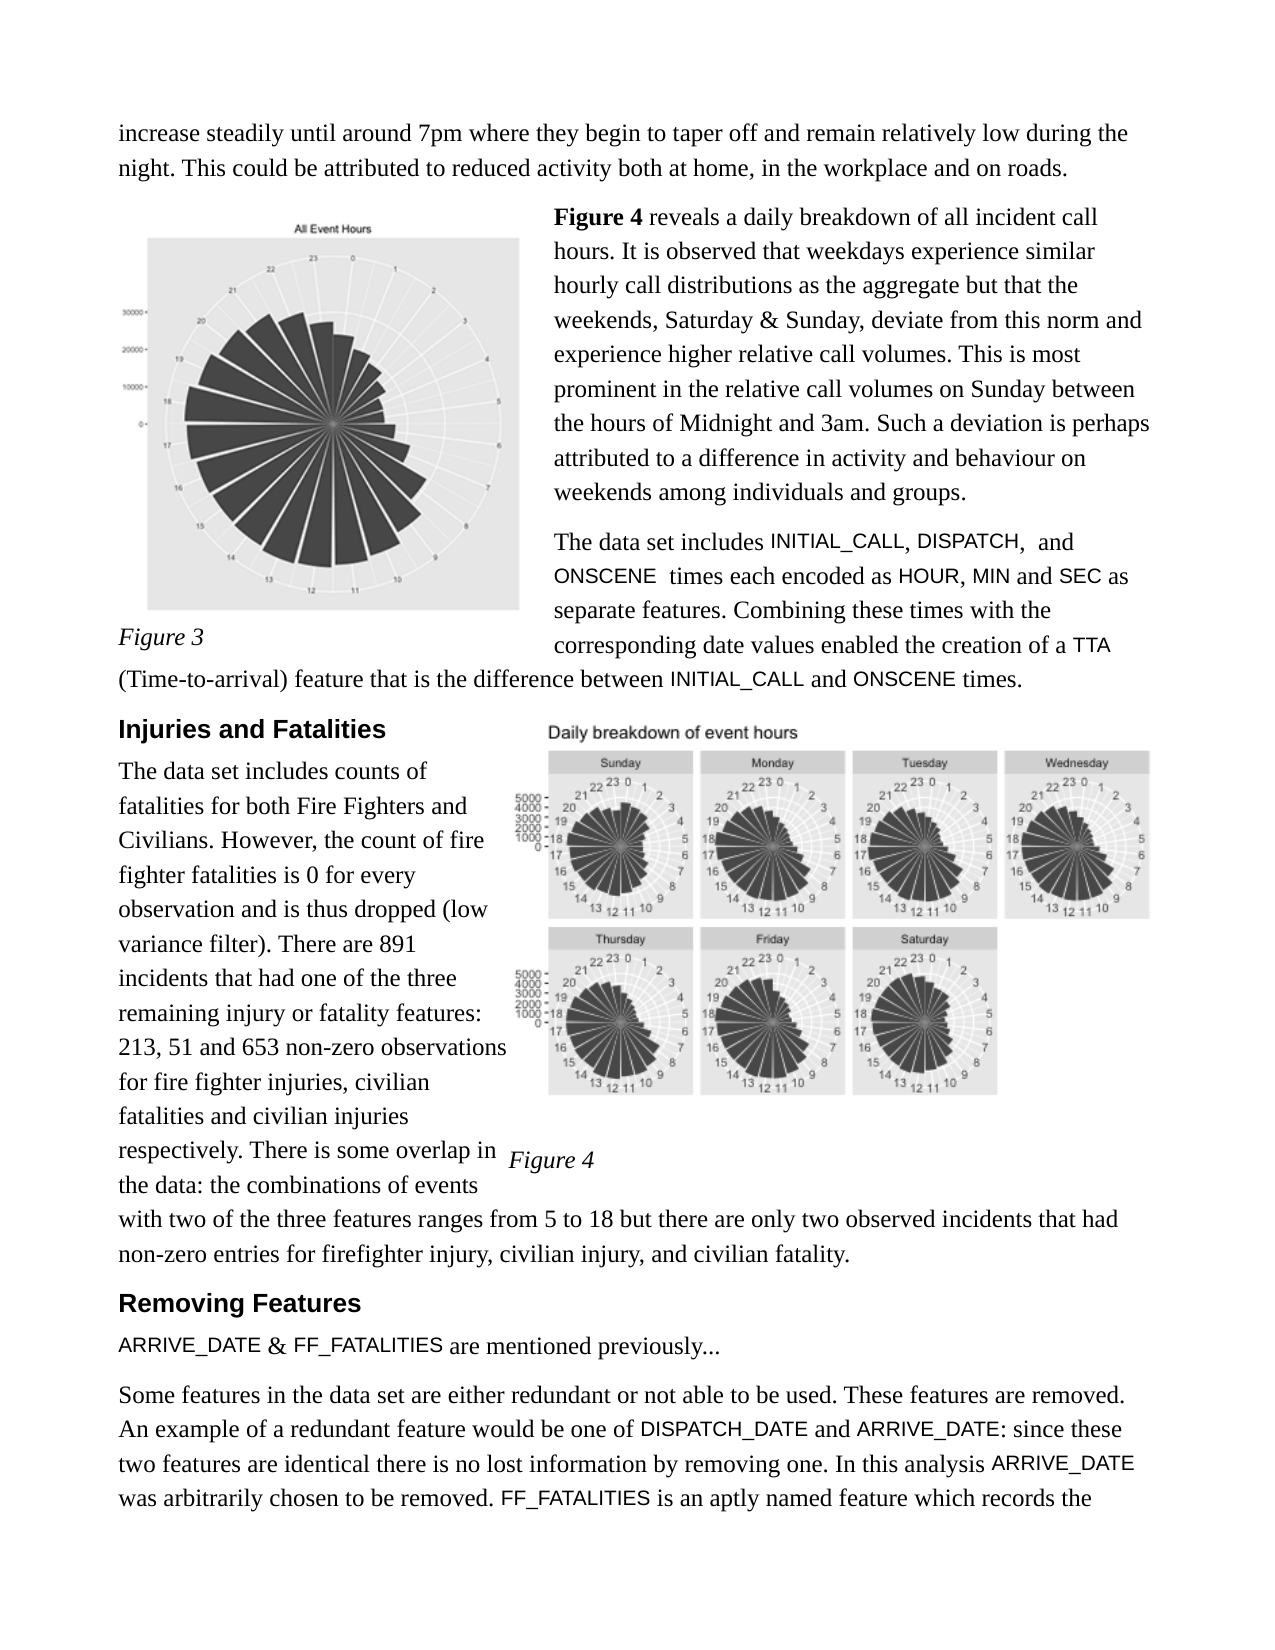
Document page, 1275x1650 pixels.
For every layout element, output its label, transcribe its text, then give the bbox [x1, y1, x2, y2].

text Figure 3 [118, 623, 523, 651]
text The data set includes INITIAL_CALL, DISPATCH, and ONSCENE times each encoded as HOUR, MIN and SEC as separate features. Combining these times with the corresponding date values enabled the creation of a TTA (Time-to-arrival) feature that is the difference between INITIAL_CALL and ONSCENE times. [118, 527, 1157, 693]
text Figure 4 reveals a daily breakdown of all incident call hours. It is observed that weekdays experience similar hourly call distributions as the aggregate but that the weekends, Saturday & Sunday, deviate from this norm and experience higher relative call volumes. This is most prominent in the relative call volumes on Sunday between the hours of Midnight and 3am. Such a deviation is perhaps attributed to a difference in activity and behaviour on weekends among individuals and groups. [118, 202, 1157, 506]
subtitle The data set includes counts of fatalities for both Fire Fighters and Civilians. However, the count of fire fighter fatalities is 0 for every observation and is thus dropped (low variance filter). There are 891 incidents that had one of the three remaining injury or fatality features: 213, 51 and 653 non-zero observations for fire fighter injuries, civilian fatalities and civilian injuries respectively. There is some overlap in the data: the combinations of events with two of the three features ranges from 5 to 18 but there are only two observed incidents that had non-zero entries for firefighter injury, civilian injury, and civilian fatality. [118, 756, 1157, 1268]
subtitle Removing Features [118, 1288, 1157, 1318]
picture [118, 216, 524, 623]
text ARRIVE_DATE & FF_FATALITIES are mentioned previously... [118, 1331, 1157, 1359]
text Figure 4 [508, 1117, 1157, 1174]
text increase steadily until around 7pm where they begin to taper off and remain relatively low during the night. This could be attributed to reduced activity both at home, in the workplace and on roads. [118, 118, 1157, 181]
picture [508, 713, 1157, 1117]
subtitle Injuries and Fatalities [118, 713, 508, 744]
text Some features in the data set are either redundant or not able to be used. These features are removed. An example of a redundant feature would be one of DISPATCH_DATE and ARRIVE_DATE: since these two features are identical there is no lost information by removing one. In this analysis ARRIVE_DATE was arbitrarily chosen to be removed. FF_FATALITIES is an aptly named feature which records the [118, 1380, 1157, 1512]
